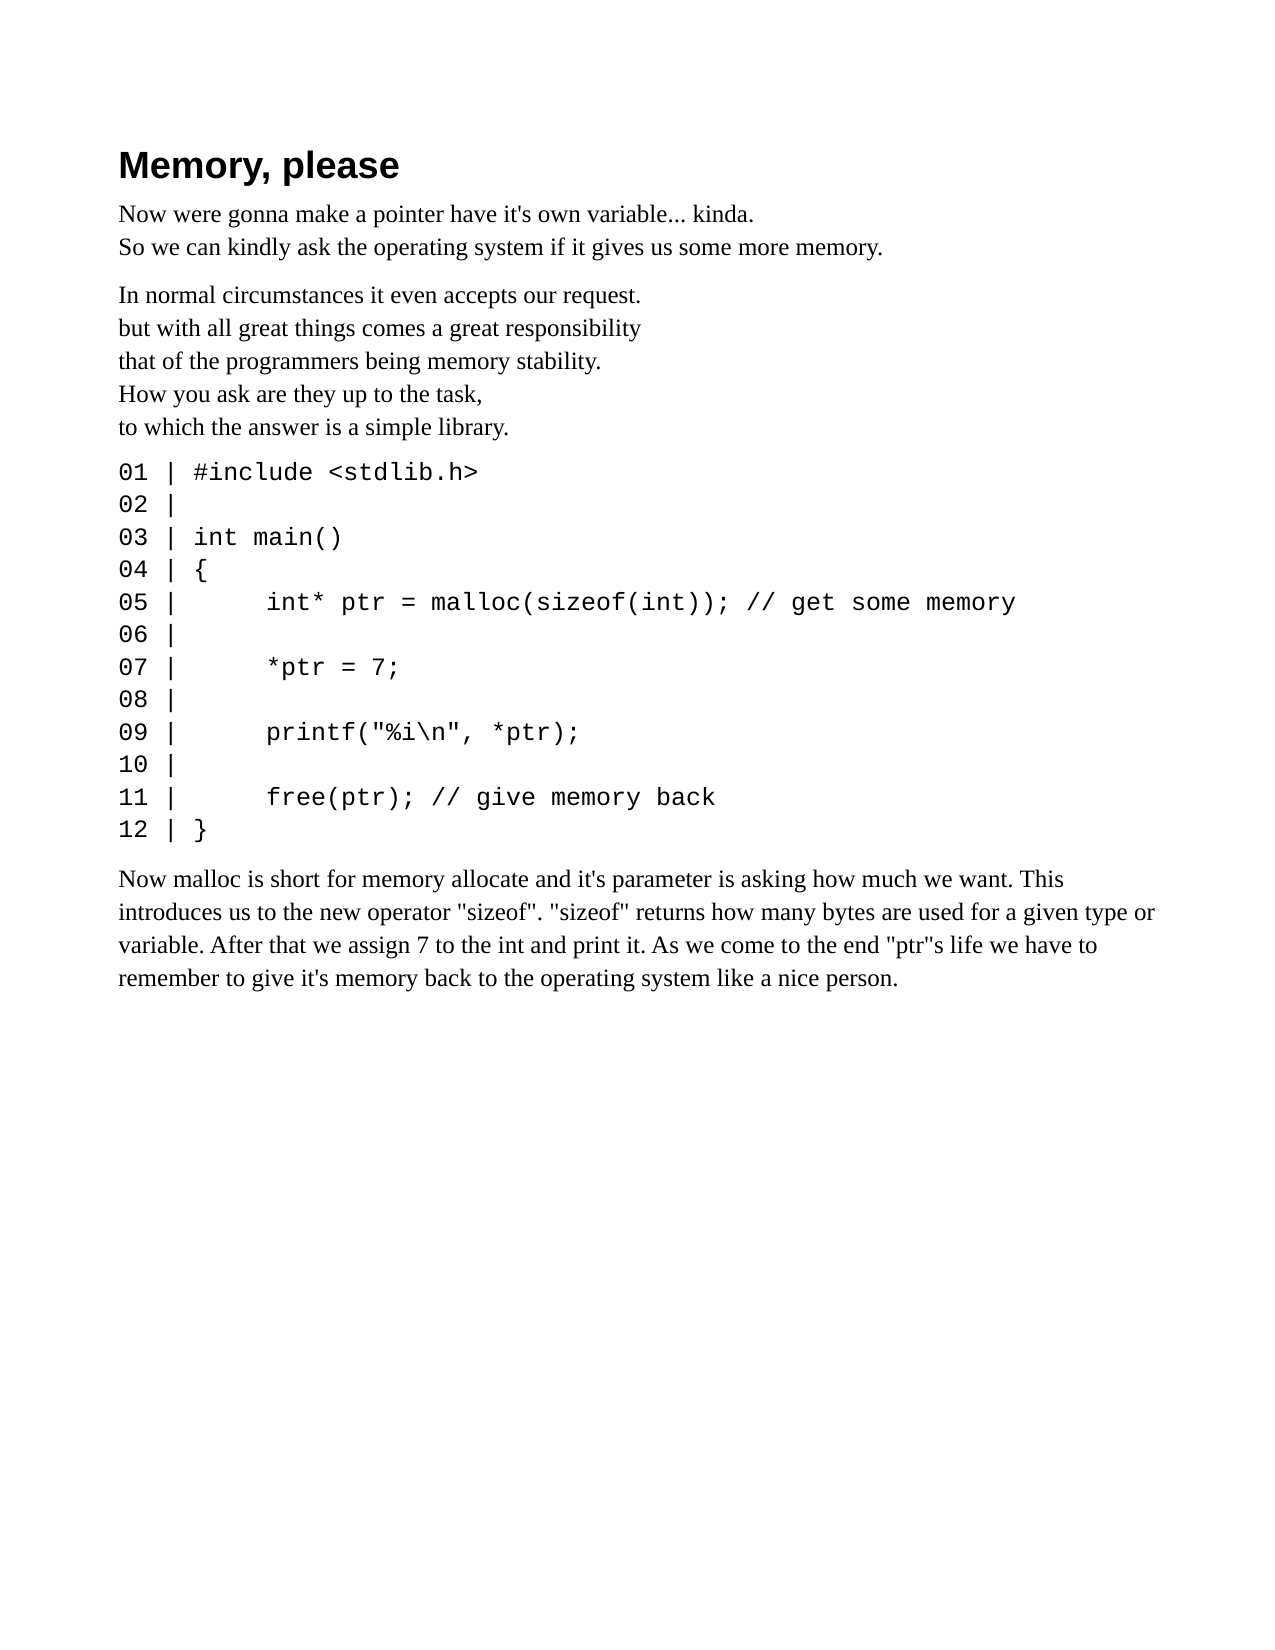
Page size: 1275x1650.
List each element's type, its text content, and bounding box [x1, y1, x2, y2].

subtitle Memory, please [118, 143, 1157, 187]
text Now malloc is short for memory allocate and it's parameter is asking how much we want. This introduces us to the new operator "sizeof". "sizeof" returns how many bytes are used for a given type or variable. After that we assign 7 to the int and print it. As we come to the end "ptr"s life we have to remember to give it's memory back to the operating system like a nice person. [118, 864, 1157, 992]
text Now were gonna make a pointer have it's own variable... kinda. So we can kindly ask the operating system if it gives us some more memory. [118, 199, 1157, 261]
text 01 | #include <stdlib.h> 02 | 03 | int main() 04 | { 05 | int* ptr = malloc(sizeof(int)); // get some memory 06 | 07 | *ptr = 7; 08 | 09 | printf("%i\n", *ptr); 10 | 11 | free(ptr); // give memory back 12 | } [118, 459, 1157, 845]
text In normal circumstances it even accepts our request. but with all great things comes a great responsibility that of the programmers being memory stability. How you ask are they up to the task, to which the answer is a simple library. [118, 280, 1157, 441]
